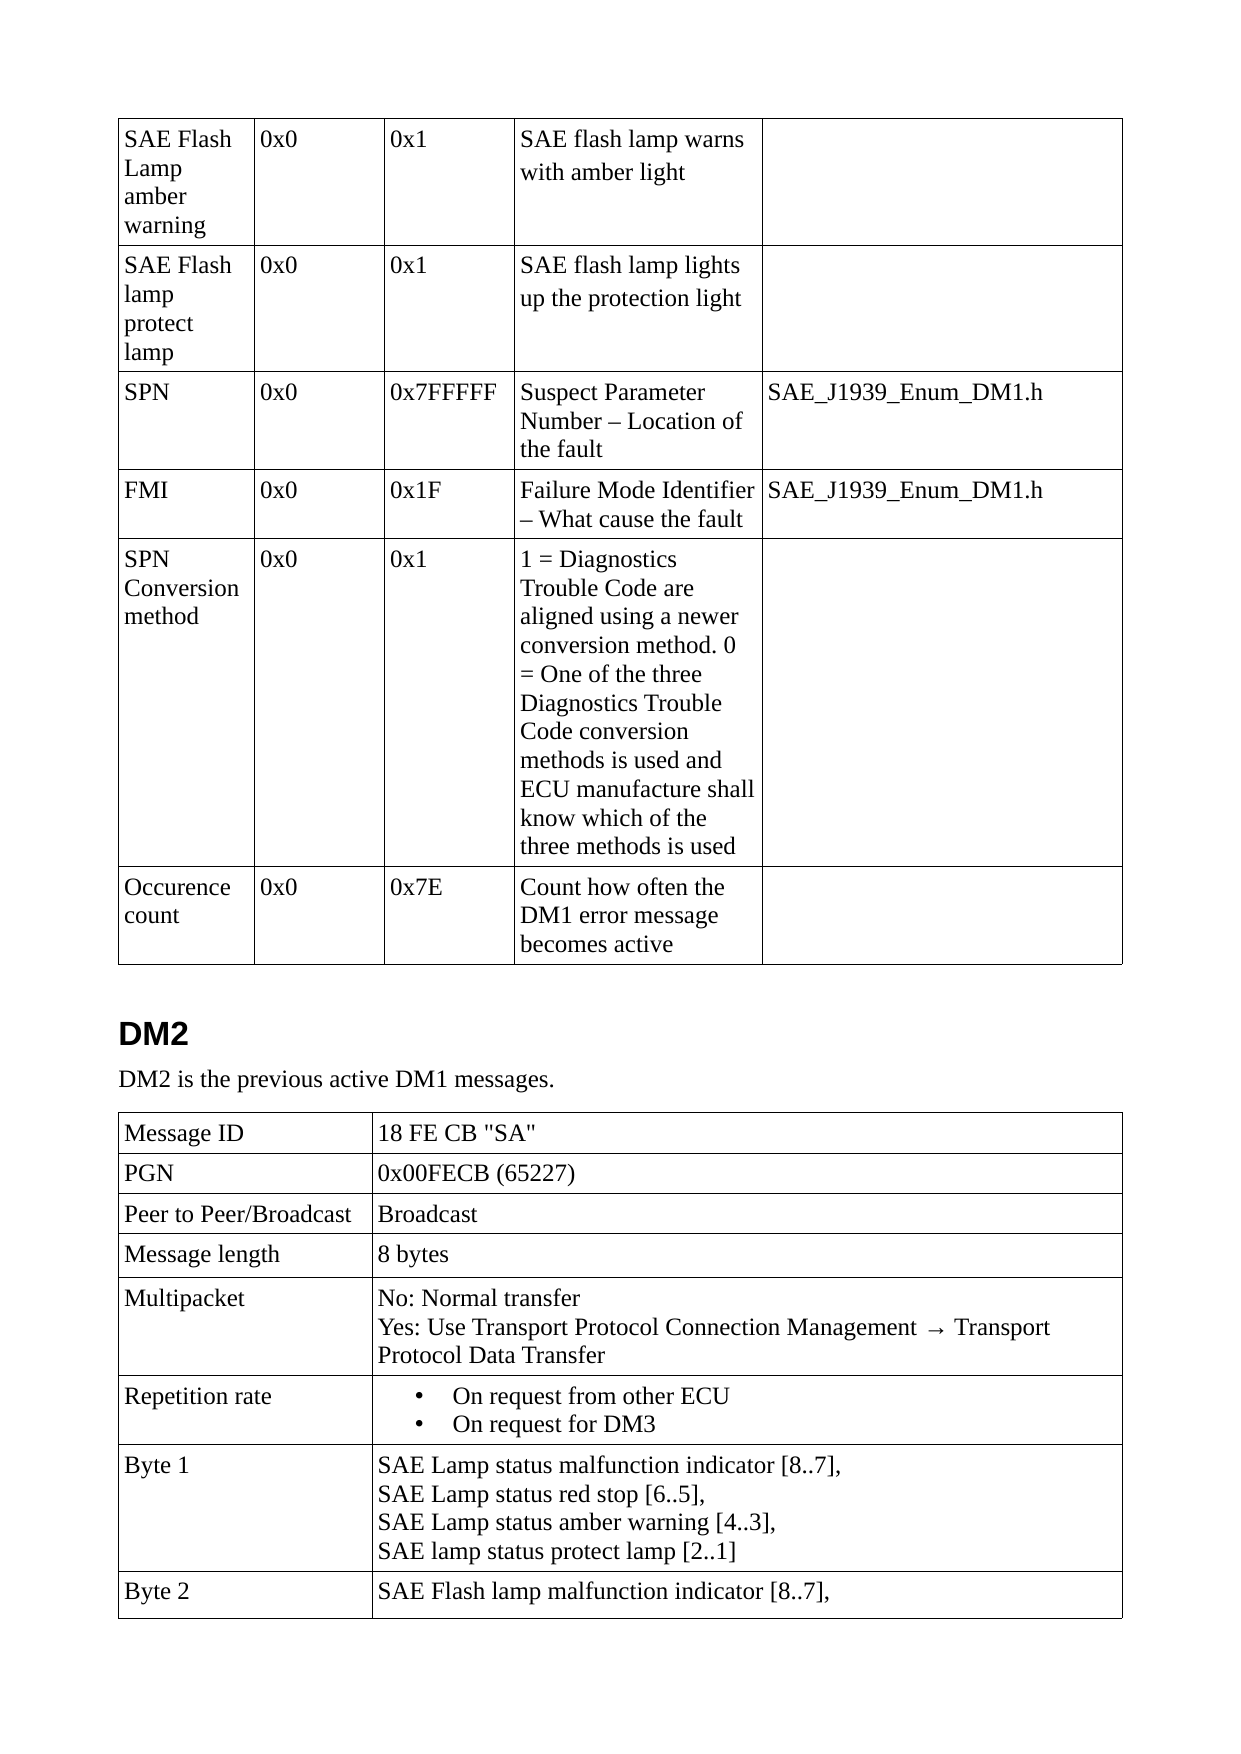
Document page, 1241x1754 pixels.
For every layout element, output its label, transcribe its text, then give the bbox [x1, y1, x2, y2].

table_cell 8 bytes [373, 1234, 1122, 1277]
table_cell 0x0 [255, 867, 384, 964]
table_cell SPN [119, 372, 254, 469]
table_cell FMI [119, 470, 254, 538]
table_header 18 FE CB "SA" [373, 1113, 1122, 1152]
table_cell [763, 119, 1122, 245]
table_cell 1 = Diagnostics Trouble Code are aligned using a newer conversion method. 0 = One of the three Diagnostics Trouble Code conversion methods is used and ECU manufacture shall know which of the three methods is used [515, 539, 762, 866]
table_cell Repetition rate [119, 1376, 372, 1444]
table_cell SAE_J1939_Enum_DM1.h [763, 470, 1122, 538]
table_cell Occurence count [119, 867, 254, 964]
table_cell SAE_J1939_Enum_DM1.h [763, 372, 1122, 469]
table_cell SAE Lamp status malfunction indicator [8..7], SAE Lamp status red stop [6..5], SAE Lamp status amber warning [4..3], SAE lamp status protect lamp [2..1] [373, 1445, 1122, 1571]
table_cell SPN Conversion method [119, 539, 254, 866]
table_cell Suspect Parameter Number – Location of the fault [515, 372, 762, 469]
subtitle DM2 [118, 1013, 1122, 1052]
table_cell 0x00FECB (65227) [373, 1154, 1122, 1193]
table_cell SAE Flash lamp malfunction indicator [8..7], [373, 1572, 1122, 1618]
table_cell 0x1 [385, 246, 514, 371]
table_cell 0x0 [255, 246, 384, 371]
table_cell 0x0 [255, 119, 384, 245]
table_cell Byte 1 [119, 1445, 372, 1571]
table_cell 0x0 [255, 470, 384, 538]
table_cell [763, 246, 1122, 371]
table_cell SAE Flash Lamp amber warning [119, 119, 254, 245]
table_cell On request from other ECU On request for DM3 [373, 1376, 1122, 1444]
table_cell Multipacket [119, 1278, 372, 1375]
table_cell SAE flash lamp warns with amber light [515, 119, 762, 245]
table_cell 0x1F [385, 470, 514, 538]
table_cell 0x7E [385, 867, 514, 964]
table_cell Count how often the DM1 error message becomes active [515, 867, 762, 964]
table_cell Message length [119, 1234, 372, 1277]
table_cell Byte 2 [119, 1572, 372, 1618]
table_cell SAE flash lamp lights up the protection light [515, 246, 762, 371]
table_cell [763, 539, 1122, 866]
table_header Message ID [119, 1113, 372, 1152]
table_cell [763, 867, 1122, 964]
text DM2 is the previous active DM1 messages. [118, 1064, 1122, 1093]
table_cell 0x1 [385, 539, 514, 866]
table_cell 0x0 [255, 372, 384, 469]
table_cell Failure Mode Identifier – What cause the fault [515, 470, 762, 538]
table_cell SAE Flash lamp protect lamp [119, 246, 254, 371]
table_cell No: Normal transfer Yes: Use Transport Protocol Connection Management → Transport Protocol Data Transfer [373, 1278, 1122, 1375]
table_cell 0x1 [385, 119, 514, 245]
table_cell Peer to Peer/Broadcast [119, 1194, 372, 1233]
table_cell Broadcast [373, 1194, 1122, 1233]
table_cell 0x7FFFFF [385, 372, 514, 469]
table_cell 0x0 [255, 539, 384, 866]
table_cell PGN [119, 1154, 372, 1193]
